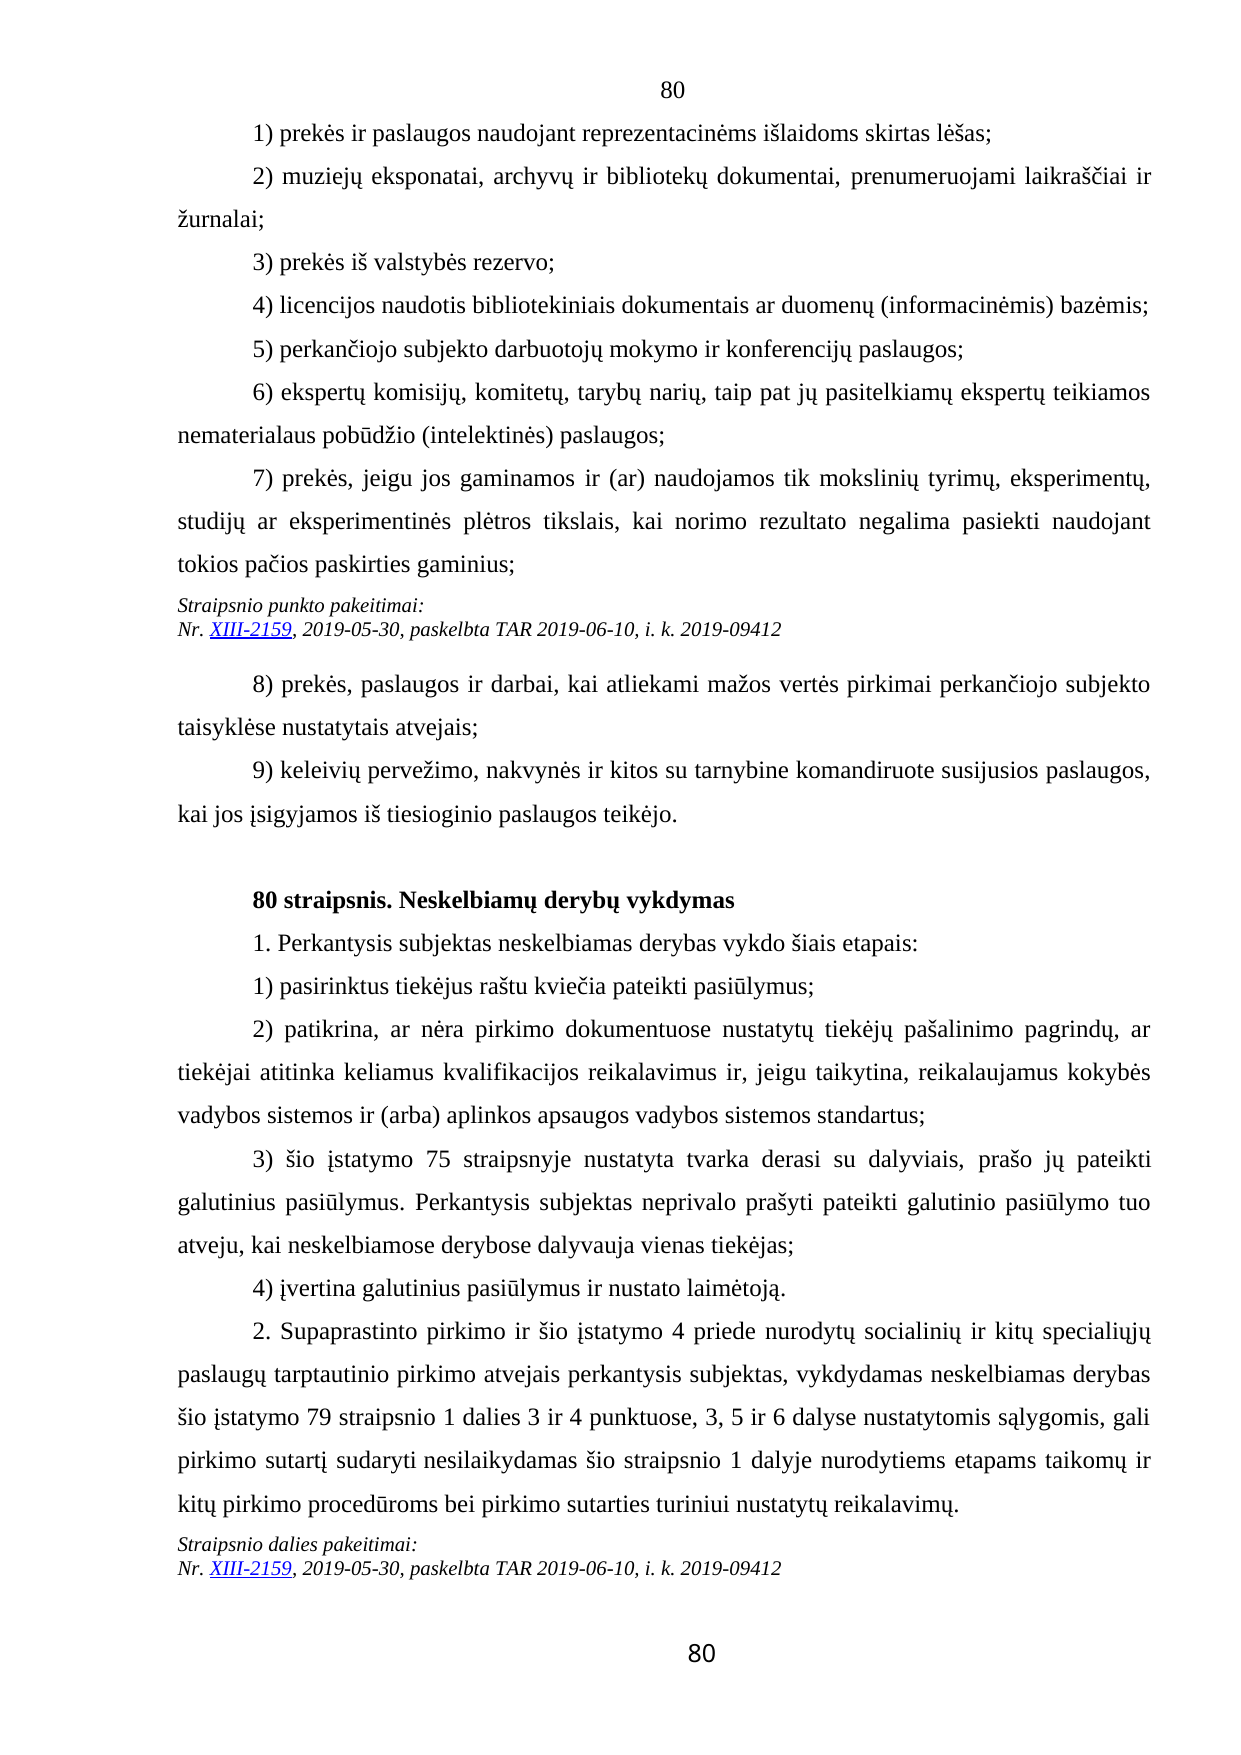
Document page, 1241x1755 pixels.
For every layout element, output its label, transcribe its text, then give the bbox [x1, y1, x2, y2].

text 1) prekės ir paslaugos naudojant reprezentacinėms išlaidoms skirtas lėšas; [177, 118, 1152, 147]
subtitle 4) įvertina galutinius pasiūlymus ir nustato laimėtoją. [177, 1273, 1152, 1302]
text Nr. XIII-2159, 2019-05-30, paskelbta TAR 2019-06-10, i. k. 2019-09412 [177, 1556, 1152, 1580]
subtitle 3) šio įstatymo 75 straipsnyje nustatyta tvarka derasi su dalyviais, prašo jų pateikti galutinius pasiūlymus. Perkantysis subjektas neprivalo prašyti pateikti galutinio pasiūlymo tuo atveju, kai neskelbiamose derybose dalyvauja vienas tiekėjas; [177, 1144, 1152, 1259]
subtitle 1. Perkantysis subjektas neskelbiamas derybas vykdo šiais etapais: [177, 928, 1152, 957]
text 80 straipsnis. Neskelbiamų derybų vykdymas [177, 885, 1152, 914]
subtitle 8) prekės, paslaugos ir darbai, kai atliekami mažos vertės pirkimai perkančiojo subjekto taisyklėse nustatytais atvejais; [177, 669, 1152, 741]
subtitle 2) patikrina, ar nėra pirkimo dokumentuose nustatytų tiekėjų pašalinimo pagrindų, ar tiekėjai atitinka keliamus kvalifikacijos reikalavimus ir, jeigu taikytina, reikalaujamus kokybės vadybos sistemos ir (arba) aplinkos apsaugos vadybos sistemos standartus; [177, 1014, 1152, 1129]
text 6) ekspertų komisijų, komitetų, tarybų narių, taip pat jų pasitelkiamų ekspertų teikiamos nematerialaus pobūdžio (intelektinės) paslaugos; [177, 377, 1152, 449]
text Nr. XIII-2159, 2019-05-30, paskelbta TAR 2019-06-10, i. k. 2019-09412 [177, 617, 1152, 641]
text Straipsnio dalies pakeitimai: [177, 1532, 1152, 1556]
subtitle 1) pasirinktus tiekėjus raštu kviečia pateikti pasiūlymus; [177, 971, 1152, 1000]
text 4) licencijos naudotis bibliotekiniais dokumentais ar duomenų (informacinėmis) bazėmis; [177, 291, 1152, 319]
text 3) prekės iš valstybės rezervo; [177, 247, 1152, 276]
text 2. Supaprastinto pirkimo ir šio įstatymo 4 priede nurodytų socialinių ir kitų specialiųjų paslaugų tarptautinio pirkimo atvejais perkantysis subjektas, vykdydamas neskelbiamas derybas šio įstatymo 79 straipsnio 1 dalies 3 ir 4 punktuose, 3, 5 ir 6 dalyse nustatytomis sąlygomis, gali pirkimo sutartį sudaryti nesilaikydamas šio straipsnio 1 dalyje nurodytiems etapams taikomų ir kitų pirkimo procedūroms bei pirkimo sutarties turiniui nustatytų reikalavimų. [177, 1316, 1152, 1517]
subtitle 9) keleivių pervežimo, nakvynės ir kitos su tarnybine komandiruote susijusios paslaugos, kai jos įsigyjamos iš tiesioginio paslaugos teikėjo. [177, 756, 1152, 827]
text 5) perkančiojo subjekto darbuotojų mokymo ir konferencijų paslaugos; [177, 334, 1152, 362]
subtitle 2) muziejų eksponatai, archyvų ir bibliotekų dokumentai, prenumeruojami laikraščiai ir žurnalai; [177, 161, 1152, 233]
text 7) prekės, jeigu jos gaminamos ir (ar) naudojamos tik mokslinių tyrimų, eksperimentų, studijų ar eksperimentinės plėtros tikslais, kai norimo rezultato negalima pasiekti naudojant tokios pačios paskirties gaminius; [177, 463, 1152, 578]
text Straipsnio punkto pakeitimai: [177, 592, 1152, 617]
